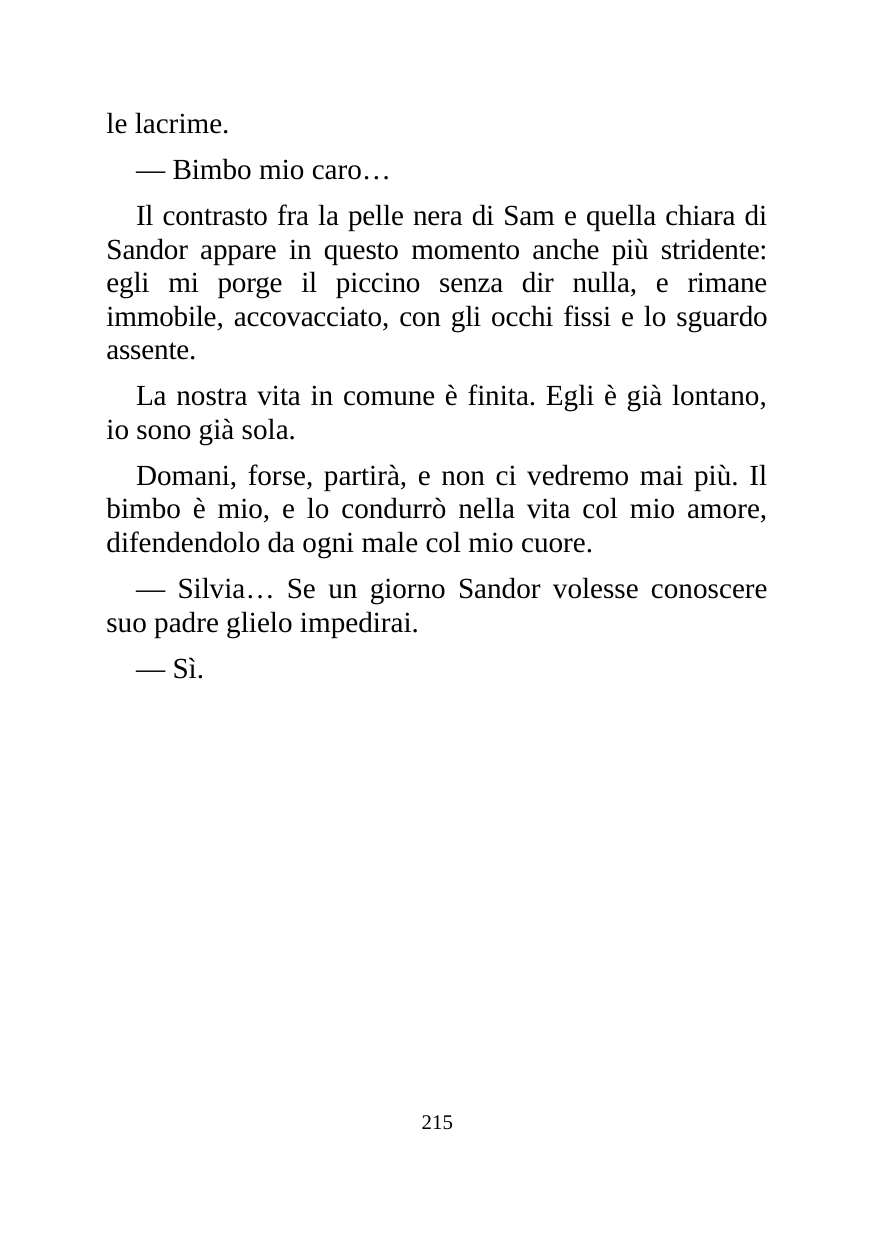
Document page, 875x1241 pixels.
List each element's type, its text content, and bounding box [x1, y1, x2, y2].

text Il contrasto fra la pelle nera di Sam e quella chiara di Sandor appare in questo momento anche più stridente: egli mi porge il piccino senza dir nulla, e rimane immobile, accovacciato, con gli occhi fissi e lo sguardo assente. [106, 198, 768, 366]
text — Silvia… Se un giorno Sandor volesse conoscere suo padre glielo impedirai. [106, 571, 768, 638]
text le lacrime. [106, 106, 768, 140]
text — Sì. [106, 651, 768, 684]
text Domani, forse, partirà, e non ci vedremo mai più. Il bimbo è mio, e lo condurrò nella vita col mio amore, difendendolo da ogni male col mio cuore. [106, 458, 768, 559]
text La nostra vita in comune è finita. Egli è già lontano, io sono già sola. [106, 378, 768, 446]
text — Bimbo mio caro… [106, 152, 768, 186]
